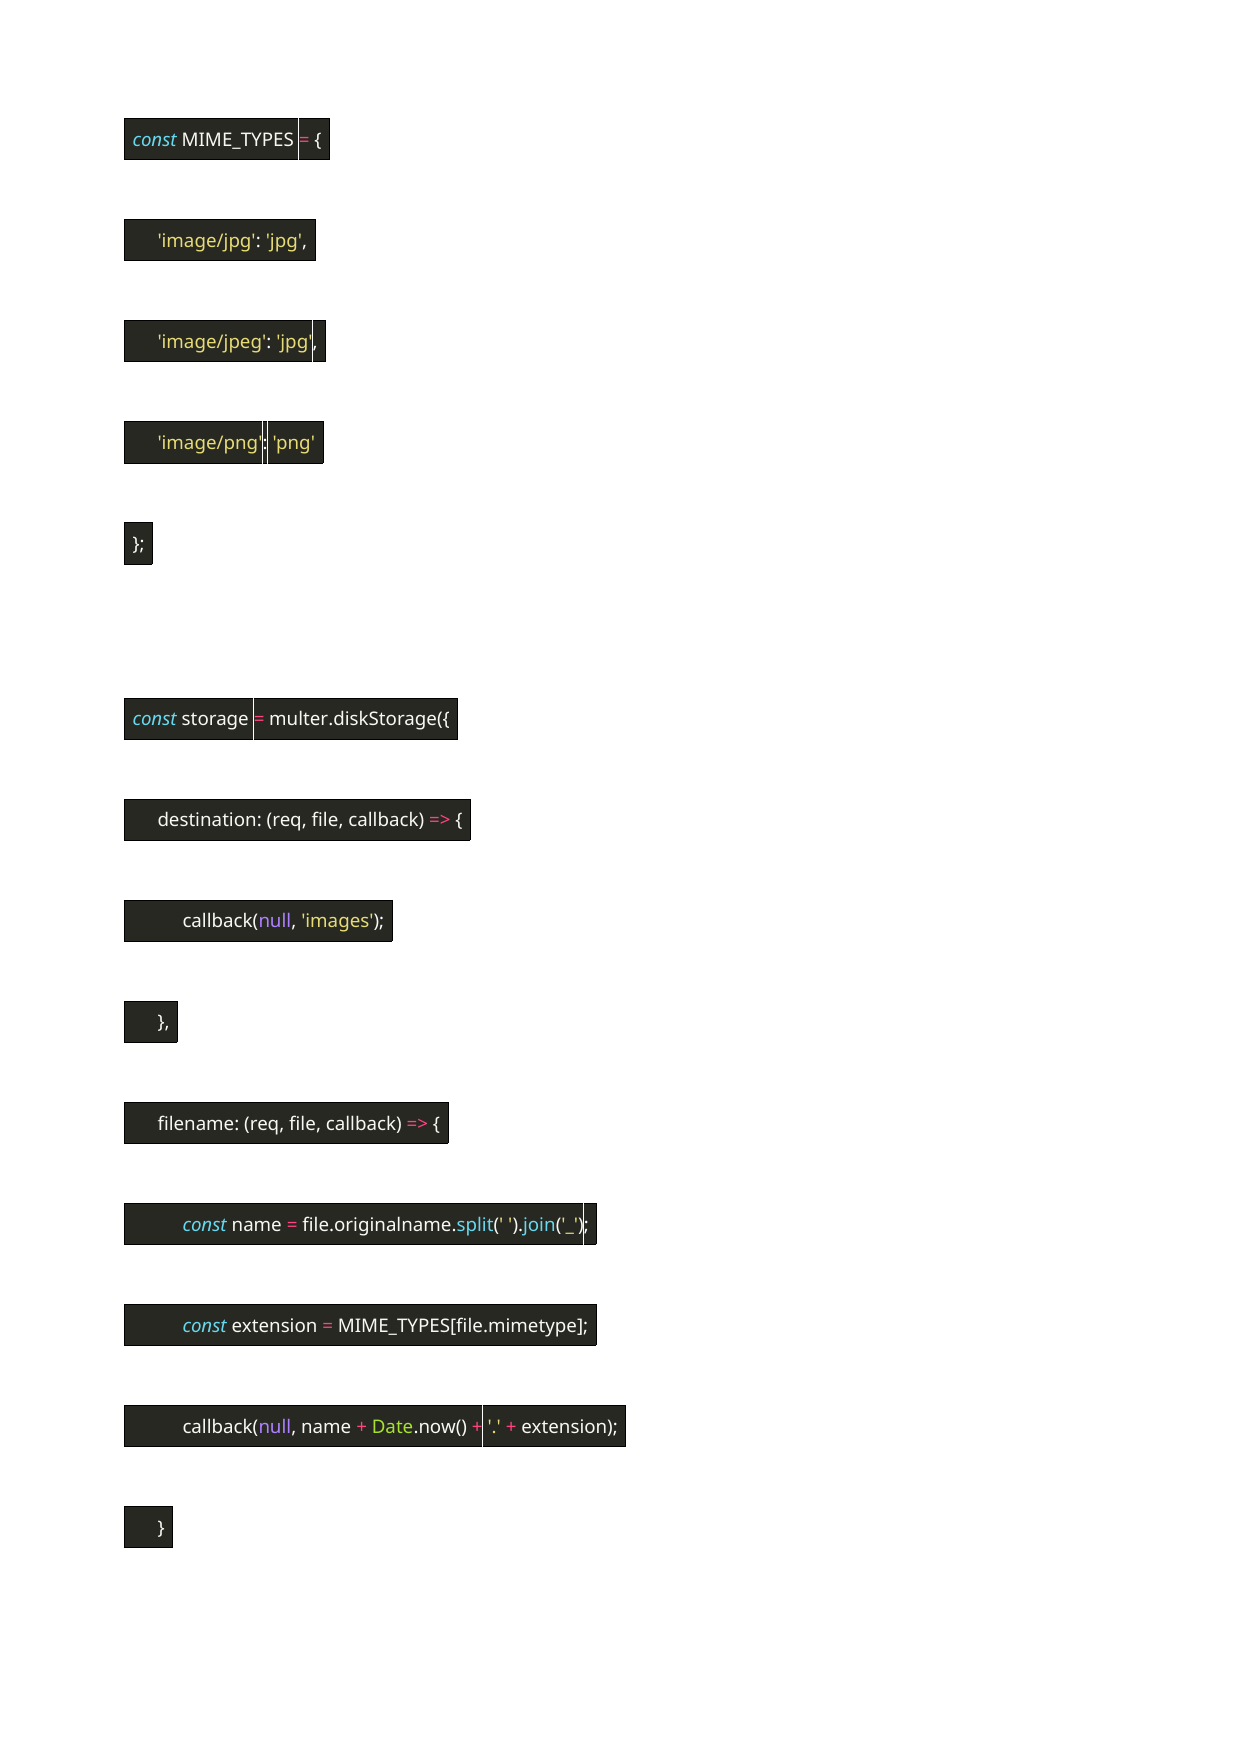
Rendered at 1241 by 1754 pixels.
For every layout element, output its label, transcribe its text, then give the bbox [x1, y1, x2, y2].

text [178, 1001, 1111, 1042]
text [324, 421, 1111, 463]
text [597, 1203, 1111, 1244]
text callback(null, name + Date.now() + '.' + extension); [125, 1406, 625, 1446]
text }; [125, 523, 152, 564]
text [471, 799, 1111, 840]
text [449, 1102, 1111, 1143]
text }, [125, 1002, 177, 1042]
text 'image/jpg': 'jpg', [125, 220, 315, 260]
text [626, 1405, 1111, 1446]
text 'image/png': 'png' [125, 422, 323, 463]
text const extension = MIME_TYPES[file.mimetype]; [125, 1305, 596, 1345]
text filename: (req, file, callback) => { [125, 1103, 448, 1143]
text [597, 1304, 1111, 1345]
text 'image/jpeg': 'jpg', [125, 321, 325, 361]
text [458, 698, 1111, 739]
text [316, 219, 1111, 261]
text [153, 522, 1111, 564]
text [393, 900, 1111, 941]
text destination: (req, file, callback) => { [125, 800, 470, 840]
text const name = file.originalname.split(' ').join('_'); [125, 1204, 596, 1244]
text } [125, 1507, 172, 1547]
text callback(null, 'images'); [125, 901, 392, 941]
text [330, 118, 1111, 159]
text const MIME_TYPES = { [125, 119, 329, 159]
text [326, 320, 1111, 362]
text const storage = multer.diskStorage({ [125, 699, 457, 739]
text [173, 1506, 1111, 1547]
